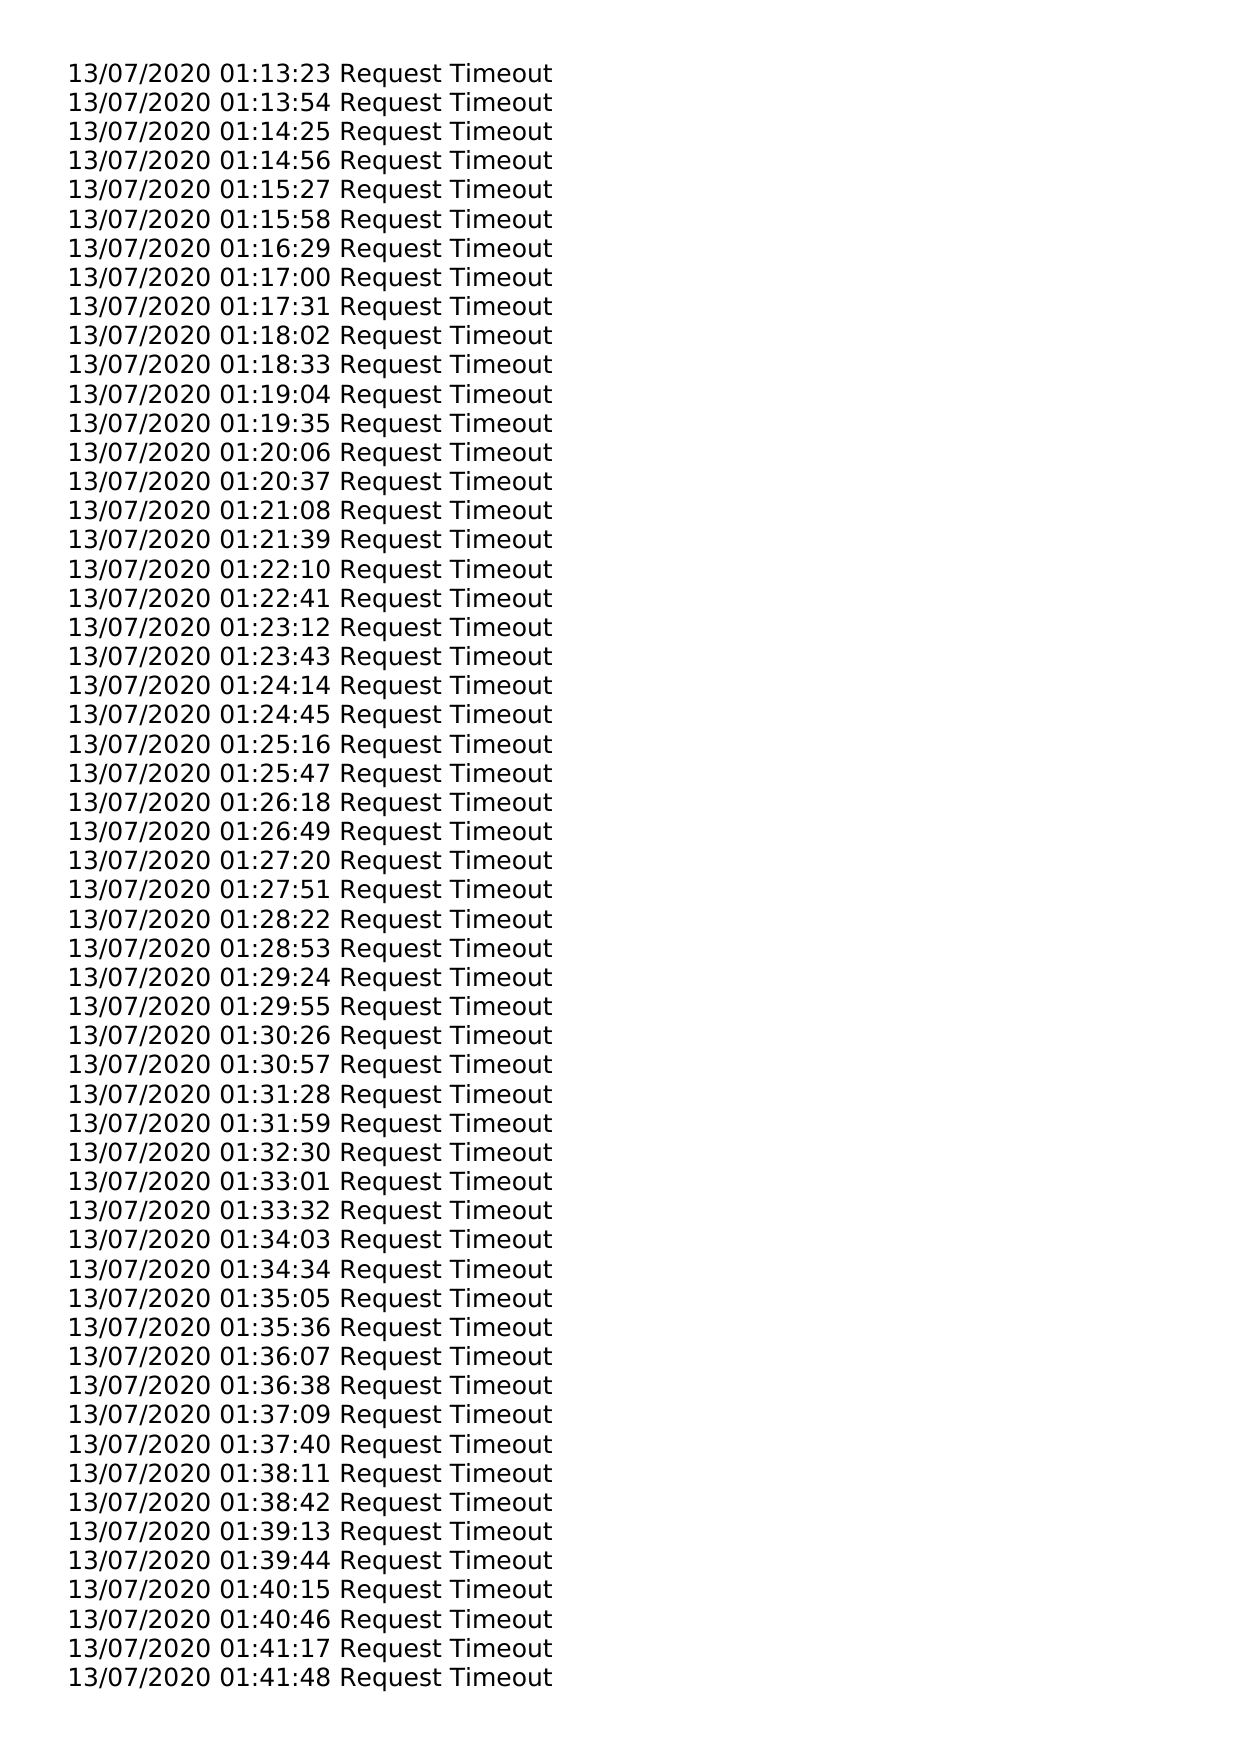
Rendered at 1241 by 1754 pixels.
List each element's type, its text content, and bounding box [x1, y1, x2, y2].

text 13/07/2020 01:13:23 Request Timeout 13/07/2020 01:13:54 Request Timeout 13/07/2020 01:14:25 Request Timeout 13/07/2020 01:14:56 Request Timeout 13/07/2020 01:15:27 Request Timeout 13/07/2020 01:15:58 Request Timeout 13/07/2020 01:16:29 Request Timeout 13/07/2020 01:17:00 Request Timeout 13/07/2020 01:17:31 Request Timeout 13/07/2020 01:18:02 Request Timeout 13/07/2020 01:18:33 Request Timeout 13/07/2020 01:19:04 Request Timeout 13/07/2020 01:19:35 Request Timeout 13/07/2020 01:20:06 Request Timeout 13/07/2020 01:20:37 Request Timeout 13/07/2020 01:21:08 Request Timeout 13/07/2020 01:21:39 Request Timeout 13/07/2020 01:22:10 Request Timeout 13/07/2020 01:22:41 Request Timeout 13/07/2020 01:23:12 Request Timeout 13/07/2020 01:23:43 Request Timeout 13/07/2020 01:24:14 Request Timeout 13/07/2020 01:24:45 Request Timeout 13/07/2020 01:25:16 Request Timeout 13/07/2020 01:25:47 Request Timeout 13/07/2020 01:26:18 Request Timeout 13/07/2020 01:26:49 Request Timeout 13/07/2020 01:27:20 Request Timeout 13/07/2020 01:27:51 Request Timeout 13/07/2020 01:28:22 Request Timeout 13/07/2020 01:28:53 Request Timeout 13/07/2020 01:29:24 Request Timeout 13/07/2020 01:29:55 Request Timeout 13/07/2020 01:30:26 Request Timeout 13/07/2020 01:30:57 Request Timeout 13/07/2020 01:31:28 Request Timeout 13/07/2020 01:31:59 Request Timeout 13/07/2020 01:32:30 Request Timeout 13/07/2020 01:33:01 Request Timeout 13/07/2020 01:33:32 Request Timeout 13/07/2020 01:34:03 Request Timeout 13/07/2020 01:34:34 Request Timeout 13/07/2020 01:35:05 Request Timeout 13/07/2020 01:35:36 Request Timeout 13/07/2020 01:36:07 Request Timeout 13/07/2020 01:36:38 Request Timeout 13/07/2020 01:37:09 Request Timeout 13/07/2020 01:37:40 Request Timeout 13/07/2020 01:38:11 Request Timeout 13/07/2020 01:38:42 Request Timeout 13/07/2020 01:39:13 Request Timeout 13/07/2020 01:39:44 Request Timeout 13/07/2020 01:40:15 Request Timeout 13/07/2020 01:40:46 Request Timeout 13/07/2020 01:41:17 Request Timeout 13/07/2020 01:41:48 Request Timeout [59, 59, 1181, 1692]
